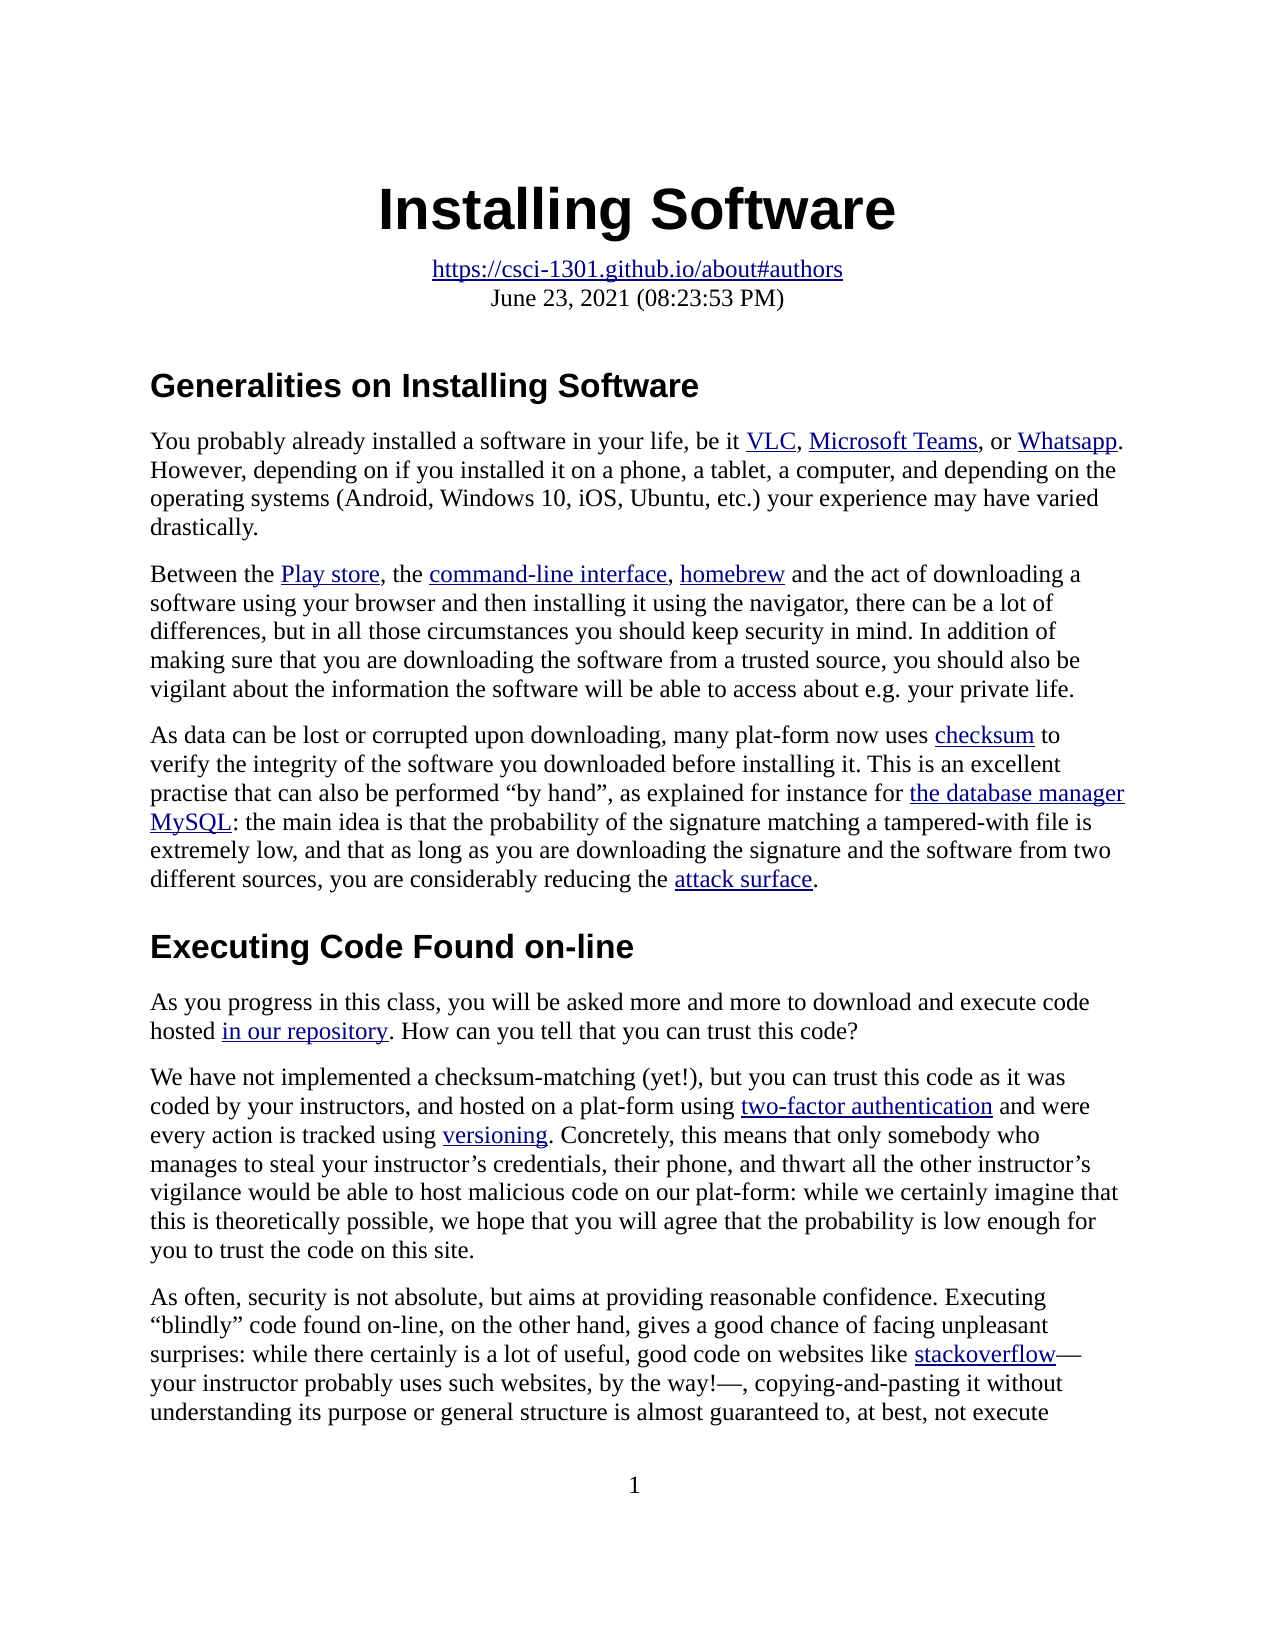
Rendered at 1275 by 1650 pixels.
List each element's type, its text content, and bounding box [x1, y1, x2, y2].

text As often, security is not absolute, but aims at providing reasonable confidence. Executing “blindly” code found on-line, on the other hand, gives a good chance of facing unpleasant surprises: while there certainly is a lot of useful, good code on websites like stackoverflow—your instructor probably uses such websites, by the way!—, copying-and-pasting it without understanding its purpose or general structure is almost guaranteed to, at best, not execute [150, 1282, 1125, 1425]
text You probably already installed a software in your life, be it VLC, Microsoft Teams, or Whatsapp. However, depending on if you installed it on a phone, a tablet, a computer, and depending on the operating systems (Android, Windows 10, iOS, Ubuntu, etc.) your experience may have varied drastically. [150, 426, 1125, 541]
text We have not implemented a checksum-matching (yet!), but you can trust this code as it was coded by your instructors, and hosted on a plat-form using two-factor authentication and were every action is tracked using versioning. Concretely, this means that only somebody who manages to steal your instructor’s credentials, their phone, and thwart all the other instructor’s vigilance would be able to host malicious code on our plat-form: while we certainly imagine that this is theoretically possible, we hope that you will agree that the probability is low enough for you to trust the code on this site. [150, 1062, 1125, 1264]
text As you progress in this class, you will be asked more and more to download and execute code hosted in our repository. How can you tell that you can trust this code? [150, 987, 1125, 1044]
text https://csci-1301.github.io/about#authors [150, 254, 1125, 283]
text Between the Play store, the command-line interface, homebrew and the act of downloading a software using your browser and then installing it using the navigator, there can be a lot of differences, but in all those circumstances you should keep security in mind. In addition of making sure that you are downloading the software from a trusted source, you should also be vigilant about the information the software will be able to access about e.g. your private life. [150, 559, 1125, 703]
title Installing Software [150, 175, 1125, 242]
subtitle Generalities on Installing Software [150, 366, 1125, 404]
text June 23, 2021 (08:23:53 PM) [150, 283, 1125, 312]
text As data can be lost or corrupted upon downloading, many plat-form now uses checksum to verify the integrity of the software you downloaded before installing it. This is an excellent practise that can also be performed “by hand”, as explained for instance for the database manager MySQL: the main idea is that the probability of the signature matching a tampered-with file is extremely low, and that as long as you are downloading the signature and the software from two different sources, you are considerably reducing the attack surface. [150, 721, 1125, 893]
subtitle Executing Code Found on-line [150, 927, 1125, 966]
